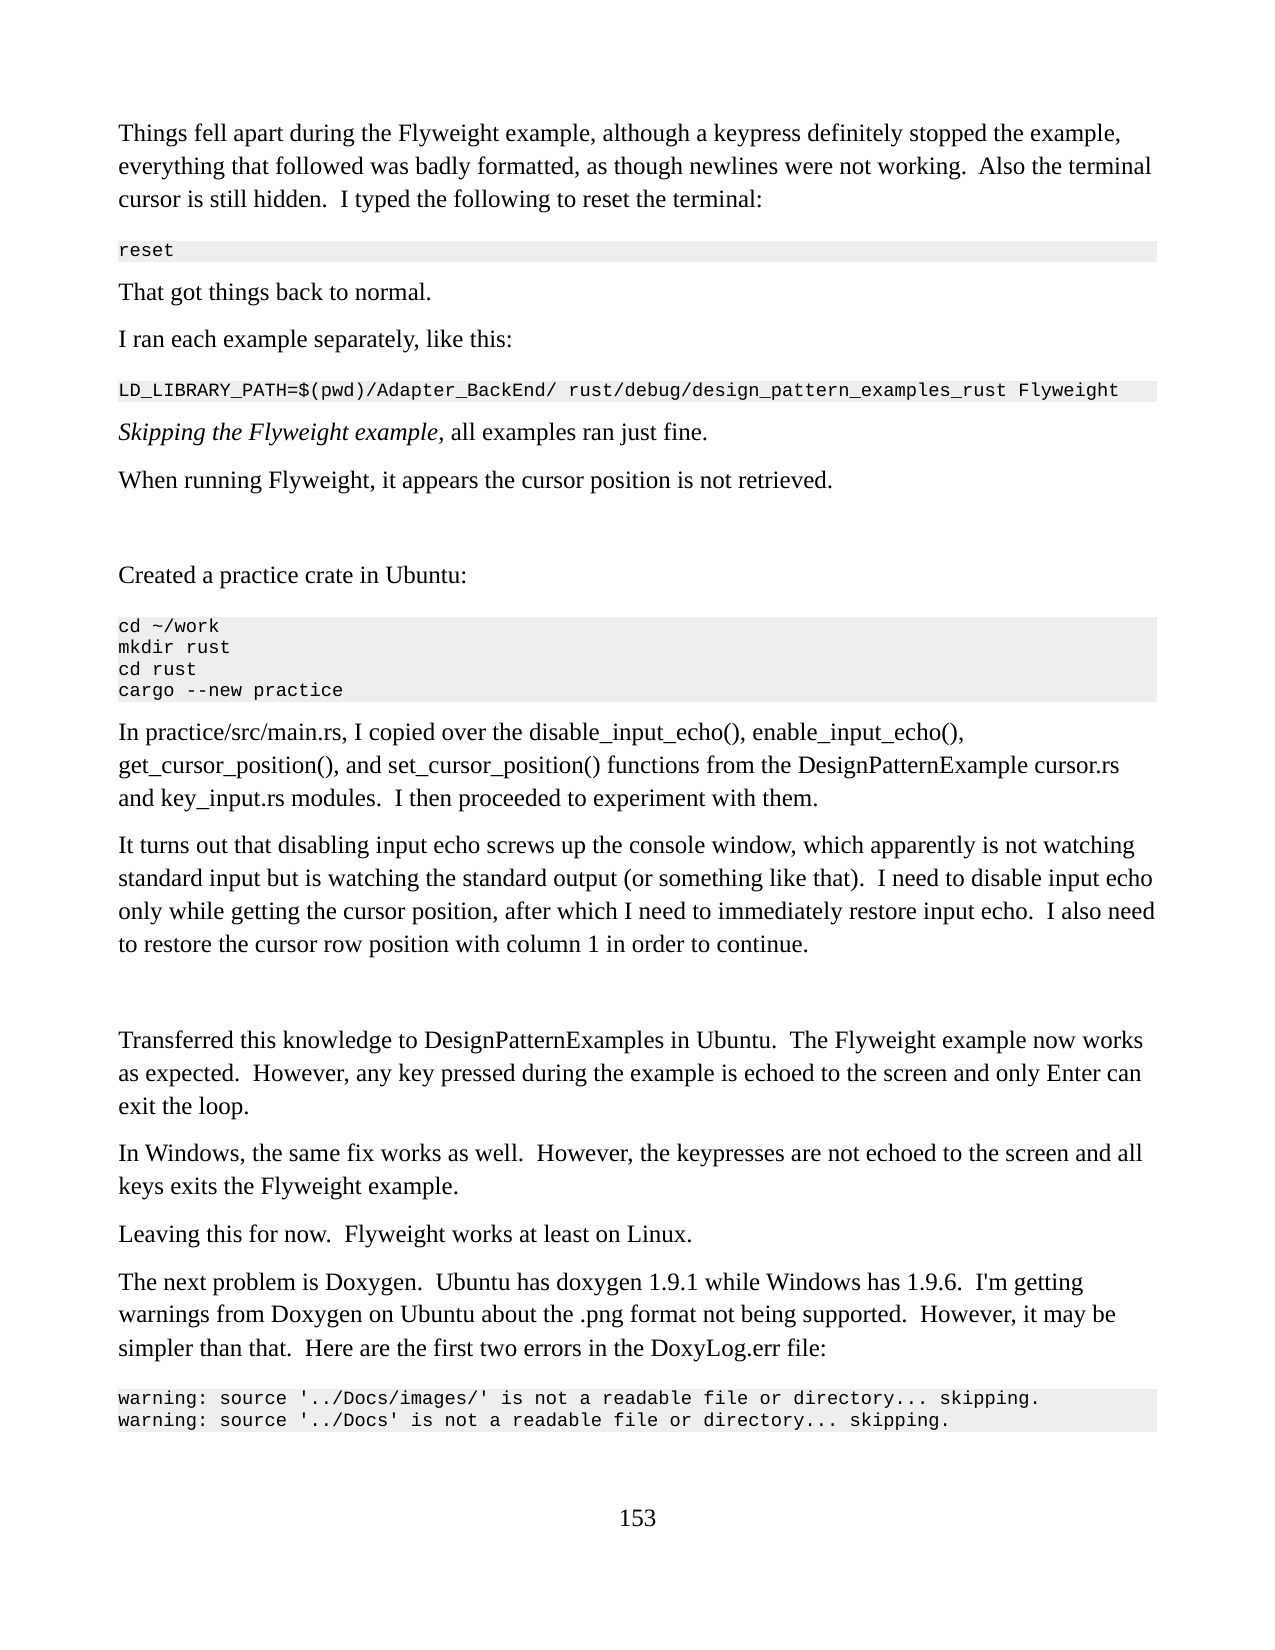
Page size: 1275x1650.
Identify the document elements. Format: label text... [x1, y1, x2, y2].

text In Windows, the same fix works as well. However, the keypresses are not echoed to the screen and all keys exits the Flyweight example. [118, 1138, 1157, 1200]
text reset [118, 241, 1157, 262]
text Things fell apart during the Flyweight example, although a keypress definitely stopped the example, everything that followed was badly formatted, as though newlines were not working. Also the terminal cursor is still hidden. I typed the following to reset the terminal: [118, 118, 1157, 213]
text Skipping the Flyweight example, all examples ran just fine. [118, 417, 1157, 446]
text Leaving this for now. Flyweight works at least on Linux. [118, 1219, 1157, 1248]
text In practice/src/main.rs, I copied over the disable_input_echo(), enable_input_echo(), get_cursor_position(), and set_cursor_position() functions from the DesignPatternExample cursor.rs and key_input.rs modules. I then proceeded to experiment with them. [118, 717, 1157, 812]
text That got things back to normal. [118, 277, 1157, 306]
text LD_LIBRARY_PATH=$(pwd)/Adapter_BackEnd/ rust/debug/design_pattern_examples_rust Flyweight [118, 381, 1157, 402]
text warning: source '../Docs/images/' is not a readable file or directory... skipping. [118, 1389, 1157, 1410]
text It turns out that disabling input echo screws up the console window, which apparently is not watching standard input but is watching the standard output (or something like that). I need to disable input echo only while getting the cursor position, after which I need to immediately restore input echo. I also need to restore the cursor row position with column 1 in order to continue. [118, 830, 1157, 958]
text When running Flyweight, it appears the cursor position is not retrieved. [118, 465, 1157, 494]
text Transferred this knowledge to DesignPatternExamples in Ubuntu. The Flyweight example now works as expected. However, any key pressed during the example is echoed to the screen and only Enter can exit the loop. [118, 1025, 1157, 1119]
text mkdir rust [118, 638, 1157, 659]
text cd rust [118, 659, 1157, 681]
text warning: source '../Docs' is not a readable file or directory... skipping. [118, 1410, 1157, 1432]
text Created a practice crate in Ubuntu: [118, 560, 1157, 589]
text I ran each example separately, like this: [118, 324, 1157, 353]
text The next problem is Doxygen. Ubuntu has doxygen 1.9.1 while Windows has 1.9.6. I'm getting warnings from Doxygen on Ubuntu about the .png format not being supported. However, it may be simpler than that. Here are the first two errors in the DoxyLog.err file: [118, 1267, 1157, 1361]
text cd ~/work [118, 617, 1157, 638]
text cargo --new practice [118, 681, 1157, 702]
